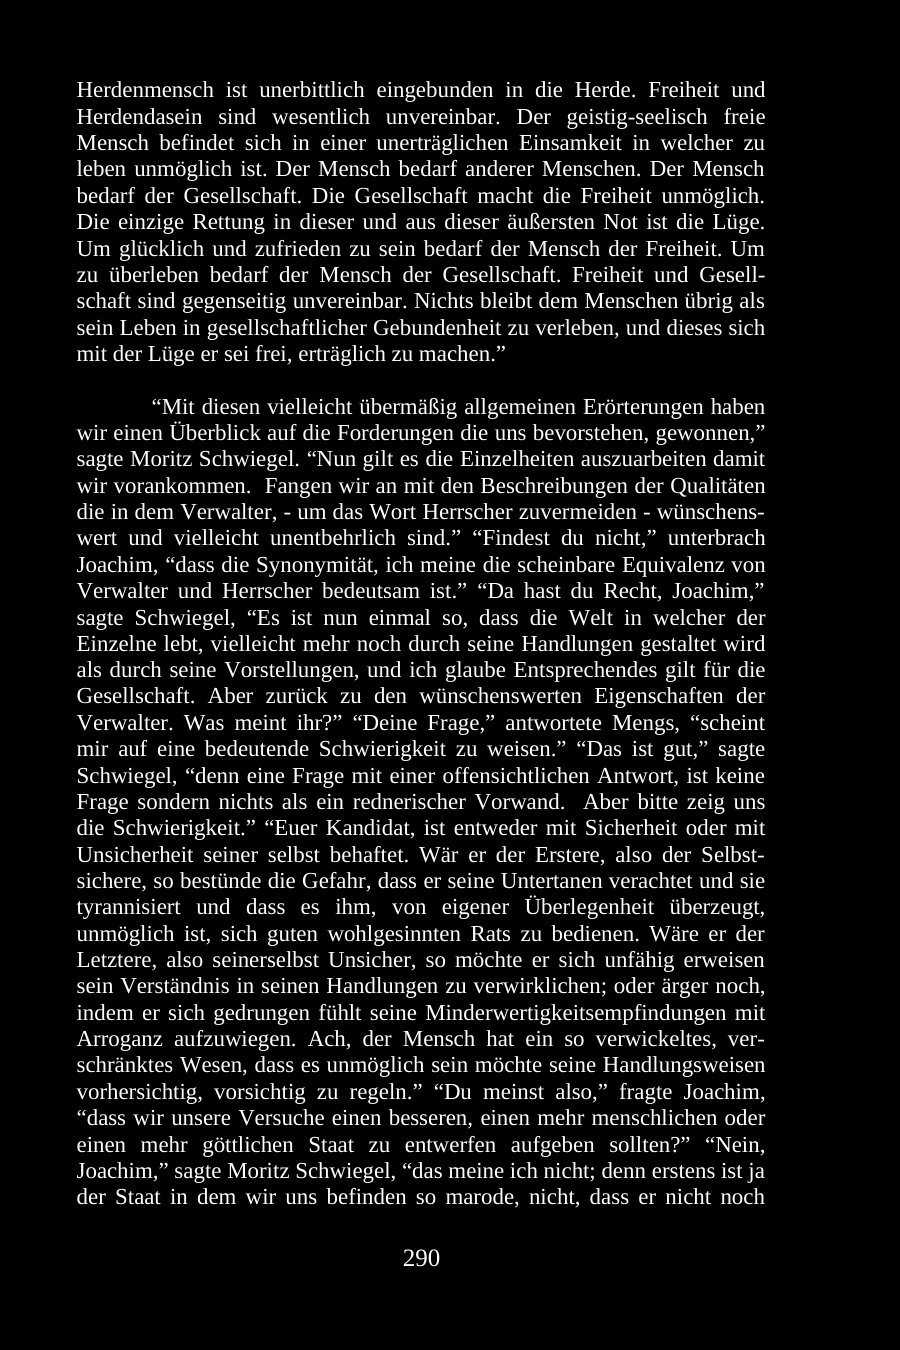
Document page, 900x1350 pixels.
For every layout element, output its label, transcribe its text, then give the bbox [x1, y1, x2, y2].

text “Mit diesen vielleicht übermäßig allgemeinen Erörterungen haben wir einen Überblick auf die Forderungen die uns bevorstehen, gewonnen,” sagte Moritz Schwiegel. “Nun gilt es die Einzelheiten auszuarbeiten damit wir vorankommen. Fangen wir an mit den Beschreibungen der Qualitäten die in dem Verwalter, - um das Wort Herrscher zuvermeiden - wünschens-wert und vielleicht unentbehrlich sind.” “Findest du nicht,” unterbrach Joachim, “dass die Synonymität, ich meine die scheinbare Equivalenz von Verwalter und Herrscher bedeutsam ist.” “Da hast du Recht, Joachim,” sagte Schwiegel, “Es ist nun einmal so, dass die Welt in welcher der Einzelne lebt, vielleicht mehr noch durch seine Handlungen gestaltet wird als durch seine Vorstellungen, und ich glaube Entsprechendes gilt für die Gesellschaft. Aber zurück zu den wünschenswerten Eigenschaften der Verwalter. Was meint ihr?” “Deine Frage,” antwortete Mengs, “scheint mir auf eine bedeutende Schwierigkeit zu weisen.” “Das ist gut,” sagte Schwiegel, “denn eine Frage mit einer offensichtlichen Antwort, ist keine Frage sondern nichts als ein rednerischer Vorwand. Aber bitte zeig uns die Schwierigkeit.” “Euer Kandidat, ist entweder mit Sicherheit oder mit Unsicherheit seiner selbst behaftet. Wär er der Erstere, also der Selbst-sichere, so bestünde die Gefahr, dass er seine Untertanen verachtet und sie tyrannisiert und dass es ihm, von eigener Überlegenheit überzeugt, unmöglich ist, sich guten wohlgesinnten Rats zu bedienen. Wäre er der Letztere, also seinerselbst Unsicher, so möchte er sich unfähig erweisen sein Verständnis in seinen Handlungen zu verwirklichen; oder ärger noch, indem er sich gedrungen fühlt seine Minderwertigkeitsempfindungen mit Arroganz aufzuwiegen. Ach, der Mensch hat ein so verwickeltes, ver-schränktes Wesen, dass es unmöglich sein möchte seine Handlungsweisen vorhersichtig, vorsichtig zu regeln.” “Du meinst also,” fragte Joachim, “dass wir unsere Versuche einen besseren, einen mehr menschlichen oder einen mehr göttlichen Staat zu entwerfen aufgeben sollten?” “Nein, Joachim,” sagte Moritz Schwiegel, “das meine ich nicht; denn erstens ist ja der Staat in dem wir uns befinden so marode, nicht, dass er nicht noch [76, 393, 766, 1210]
text Herdenmensch ist unerbittlich eingebunden in die Herde. Freiheit und Herdendasein sind wesentlich unvereinbar. Der geistig-seelisch freie Mensch befindet sich in einer unerträglichen Einsamkeit in welcher zu leben unmöglich ist. Der Mensch bedarf anderer Menschen. Der Mensch bedarf der Gesellschaft. Die Gesellschaft macht die Freiheit unmöglich. Die einzige Rettung in dieser und aus dieser äußersten Not ist die Lüge. Um glücklich und zufrieden zu sein bedarf der Mensch der Freiheit. Um zu überleben bedarf der Mensch der Gesellschaft. Freiheit und Gesell-schaft sind gegenseitig unvereinbar. Nichts bleibt dem Menschen übrig als sein Leben in gesellschaftlicher Gebundenheit zu verleben, und dieses sich mit der Lüge er sei frei, erträglich zu machen.” [76, 76, 766, 366]
